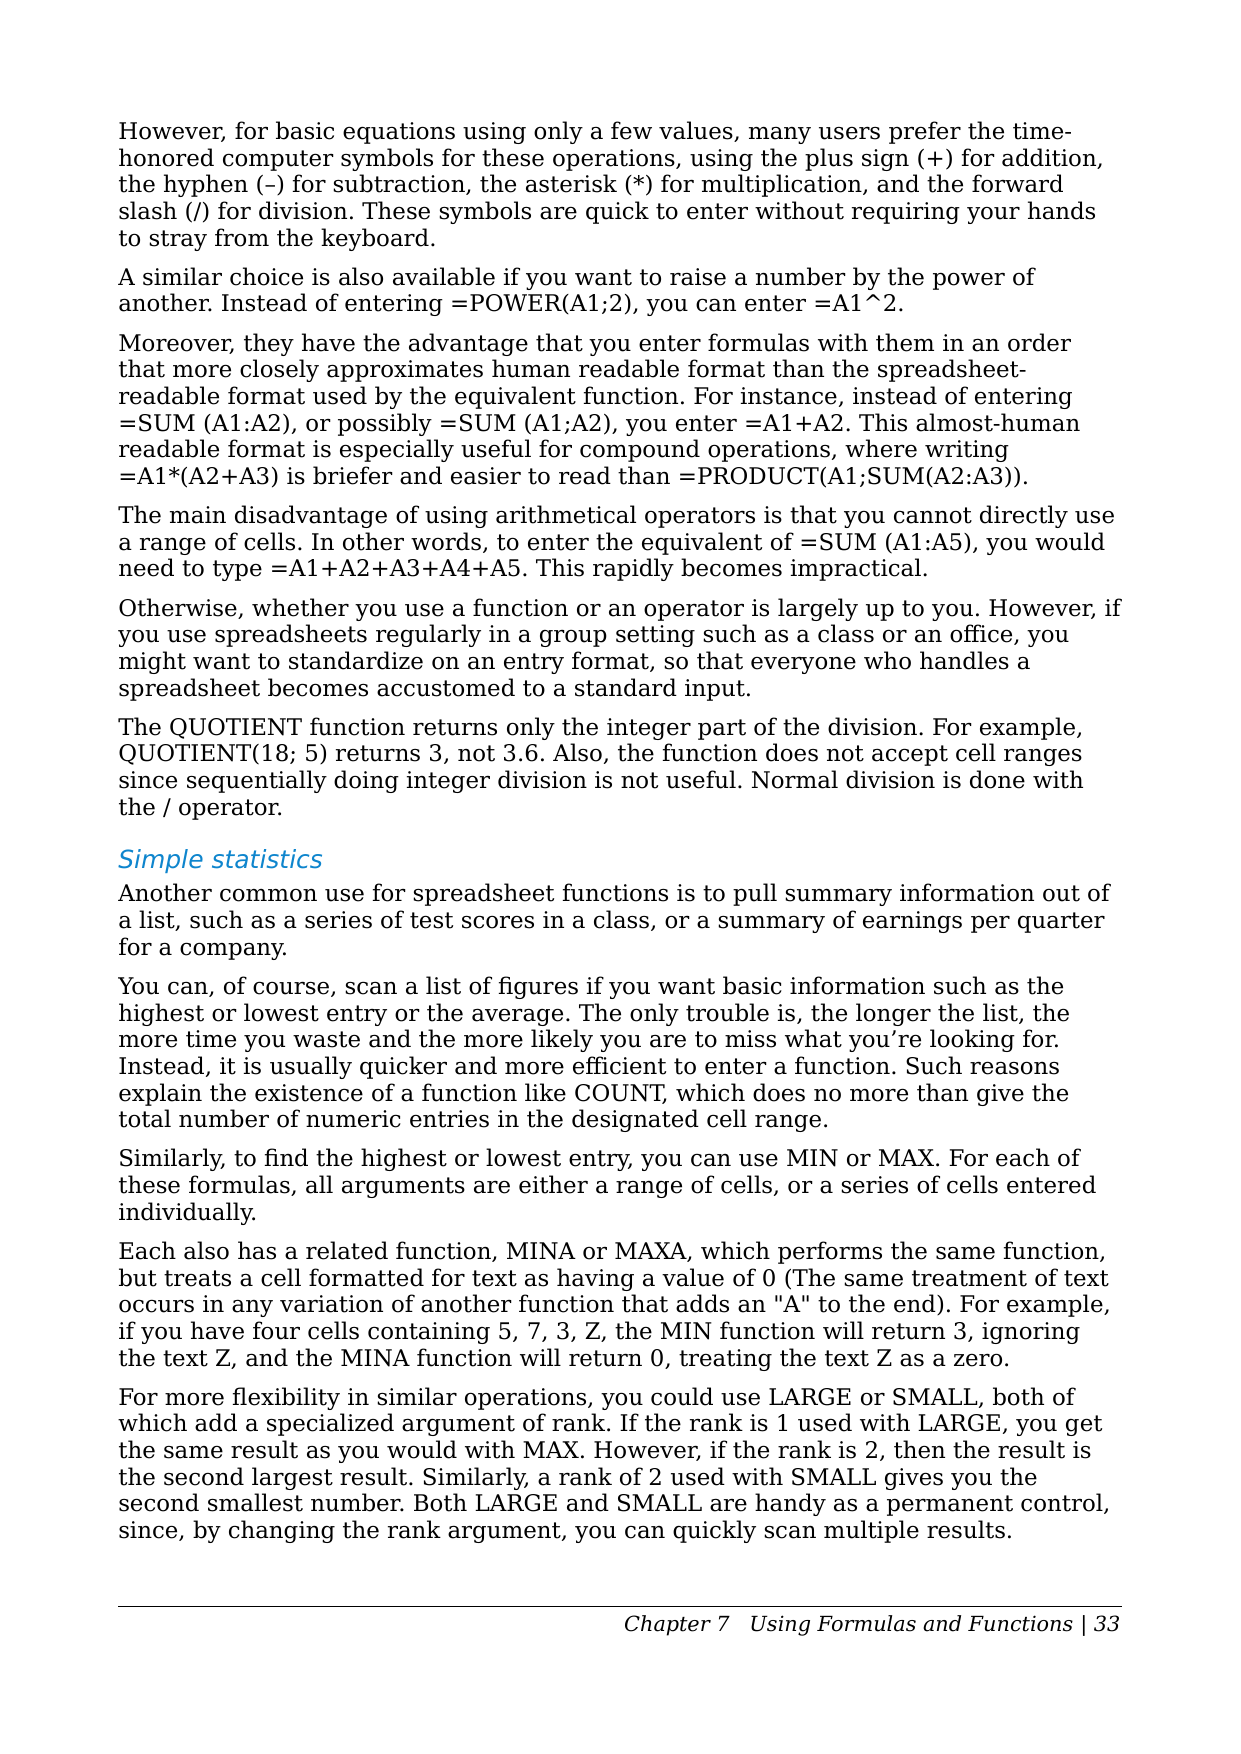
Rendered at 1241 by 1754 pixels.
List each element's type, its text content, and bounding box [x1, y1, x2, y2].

text The main disadvantage of using arithmetical operators is that you cannot directly use a range of cells. In other words, to enter the equivalent of =SUM (A1:A5), you would need to type =A1+A2+A3+A4+A5. This rapidly becomes impractical. [118, 502, 1122, 582]
text Otherwise, whether you use a function or an operator is largely up to you. However, if you use spreadsheets regularly in a group setting such as a class or an office, you might want to standardize on an entry format, so that everyone who handles a spreadsheet becomes accustomed to a standard input. [118, 595, 1122, 701]
text A similar choice is also available if you want to raise a number by the power of another. Instead of entering =POWER(A1;2), you can enter =A1^2. [118, 264, 1122, 317]
text The QUOTIENT function returns only the integer part of the division. For example, QUOTIENT(18; 5) returns 3, not 3.6. Also, the function does not accept cell ranges since sequentially doing integer division is not useful. Normal division is done with the / operator. [118, 714, 1122, 821]
text However, for basic equations using only a few values, many users prefer the time-honored computer symbols for these operations, using the plus sign (+) for addition, the hyphen (–) for subtraction, the asterisk (*) for multiplication, and the forward slash (/) for division. These symbols are quick to enter without requiring your hands to stray from the keyboard. [118, 118, 1122, 251]
text Moreover, they have the advantage that you enter formulas with them in an order that more closely approximates human readable format than the spreadsheet-readable format used by the equivalent function. For instance, instead of entering =SUM (A1:A2), or possibly =SUM (A1;A2), you enter =A1+A2. This almost-human readable format is especially useful for compound operations, where writing =A1*(A2+A3) is briefer and easier to read than =PRODUCT(A1;SUM(A2:A3)). [118, 330, 1122, 490]
text For more flexibility in similar operations, you could use LARGE or SMALL, both of which add a specialized argument of rank. If the rank is 1 used with LARGE, you get the same result as you would with MAX. However, if the rank is 2, then the result is the second largest result. Similarly, a rank of 2 used with SMALL gives you the second smallest number. Both LARGE and SMALL are handy as a permanent control, since, by changing the rank argument, you can quickly scan multiple results. [118, 1384, 1122, 1544]
subtitle Simple statistics [118, 845, 1122, 874]
text Another common use for spreadsheet functions is to pull summary information out of a list, such as a series of test scores in a class, or a summary of earnings per quarter for a company. [118, 881, 1122, 961]
text You can, of course, scan a list of figures if you want basic information such as the highest or lowest entry or the average. The only trouble is, the longer the list, the more time you waste and the more likely you are to miss what you’re looking for. Instead, it is usually quicker and more efficient to enter a function. Such reasons explain the existence of a function like COUNT, which does no more than give the total number of numeric entries in the designated cell range. [118, 973, 1122, 1133]
text Similarly, to find the highest or lowest entry, you can use MIN or MAX. For each of these formulas, all arguments are either a range of cells, or a series of cells entered individually. [118, 1146, 1122, 1226]
text Each also has a related function, MINA or MAXA, which performs the same function, but treats a cell formatted for text as having a value of 0 (The same treatment of text occurs in any variation of another function that adds an "A" to the end). For example, if you have four cells containing 5, 7, 3, Z, the MIN function will return 3, ignoring the text Z, and the MINA function will return 0, treating the text Z as a zero. [118, 1238, 1122, 1371]
